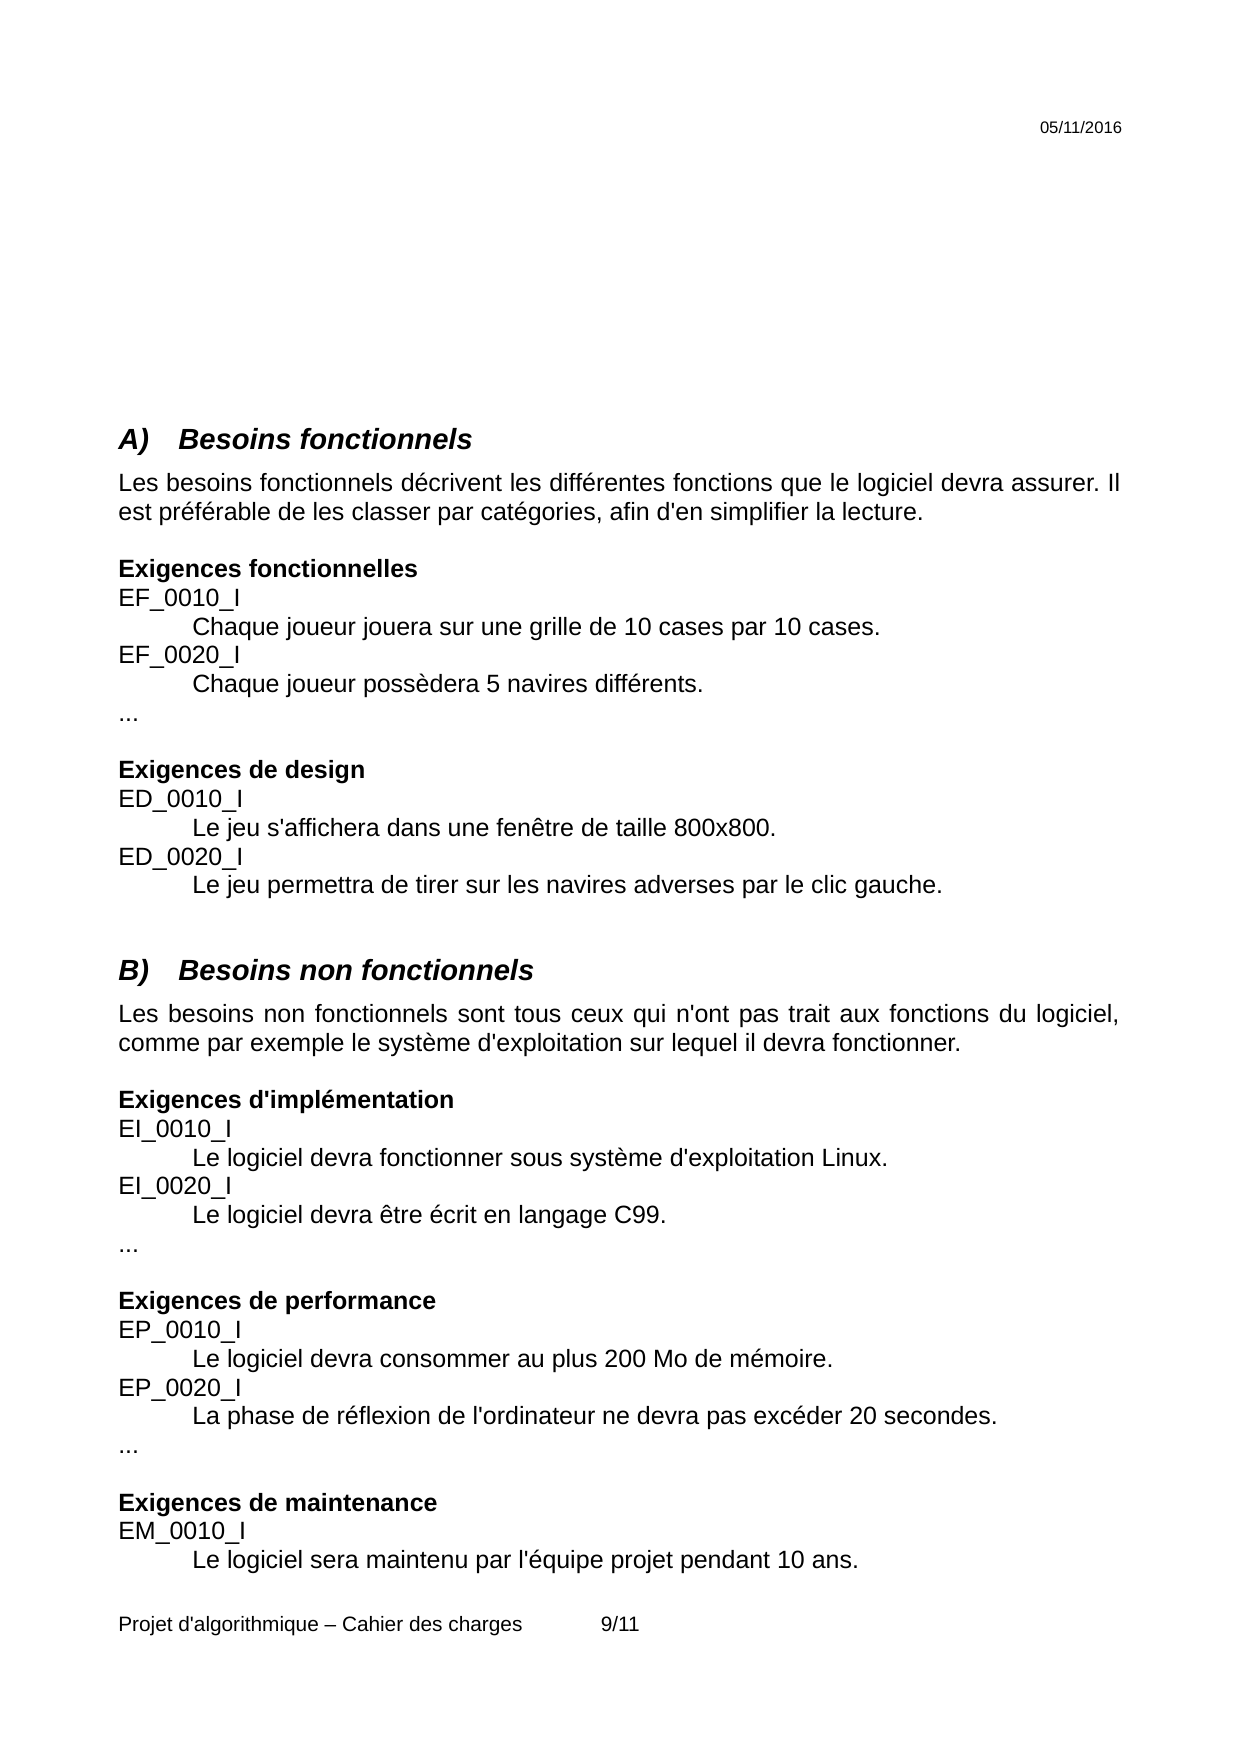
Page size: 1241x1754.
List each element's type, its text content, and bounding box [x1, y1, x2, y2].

text Le logiciel devra être écrit en langage C99. [118, 1200, 1122, 1229]
text Le jeu permettra de tirer sur les navires adverses par le clic gauche. [118, 870, 1122, 899]
text Exigences de design [118, 755, 1122, 784]
text ED_0010_I [118, 784, 1122, 813]
subtitle Besoins fonctionnels [118, 422, 1122, 455]
text EP_0010_I [118, 1315, 1122, 1344]
text ... [118, 1430, 1122, 1459]
text Chaque joueur jouera sur une grille de 10 cases par 10 cases. [118, 612, 1122, 640]
text EI_0010_I [118, 1114, 1122, 1143]
text Les besoins non fonctionnels sont tous ceux qui n'ont pas trait aux fonctions du logiciel, comme par exemple le système d'exploitation sur lequel il devra fonctionner. [118, 999, 1122, 1056]
text Les besoins fonctionnels décrivent les différentes fonctions que le logiciel devra assurer. Il est préférable de les classer par catégories, afin d'en simplifier la lecture. [118, 468, 1122, 525]
text Le logiciel devra fonctionner sous système d'exploitation Linux. [118, 1143, 1122, 1171]
text La phase de réflexion de l'ordinateur ne devra pas excéder 20 secondes. [118, 1401, 1122, 1430]
text EF_0010_I [118, 583, 1122, 612]
text Exigences de maintenance [118, 1488, 1122, 1516]
text ... [118, 1229, 1122, 1258]
text Exigences d'implémentation [118, 1085, 1122, 1114]
text Le jeu s'affichera dans une fenêtre de taille 800x800. [118, 813, 1122, 842]
text EI_0020_I [118, 1171, 1122, 1200]
text Chaque joueur possèdera 5 navires différents. [118, 669, 1122, 698]
text Le logiciel sera maintenu par l'équipe projet pendant 10 ans. [118, 1545, 1122, 1574]
text Le logiciel devra consommer au plus 200 Mo de mémoire. [118, 1344, 1122, 1373]
subtitle Besoins non fonctionnels [118, 953, 1122, 986]
text ... [118, 698, 1122, 727]
text EM_0010_I [118, 1516, 1122, 1545]
text Exigences fonctionnelles [118, 554, 1122, 583]
text EF_0020_I [118, 640, 1122, 669]
text Exigences de performance [118, 1286, 1122, 1315]
text EP_0020_I [118, 1373, 1122, 1401]
text ED_0020_I [118, 842, 1122, 870]
